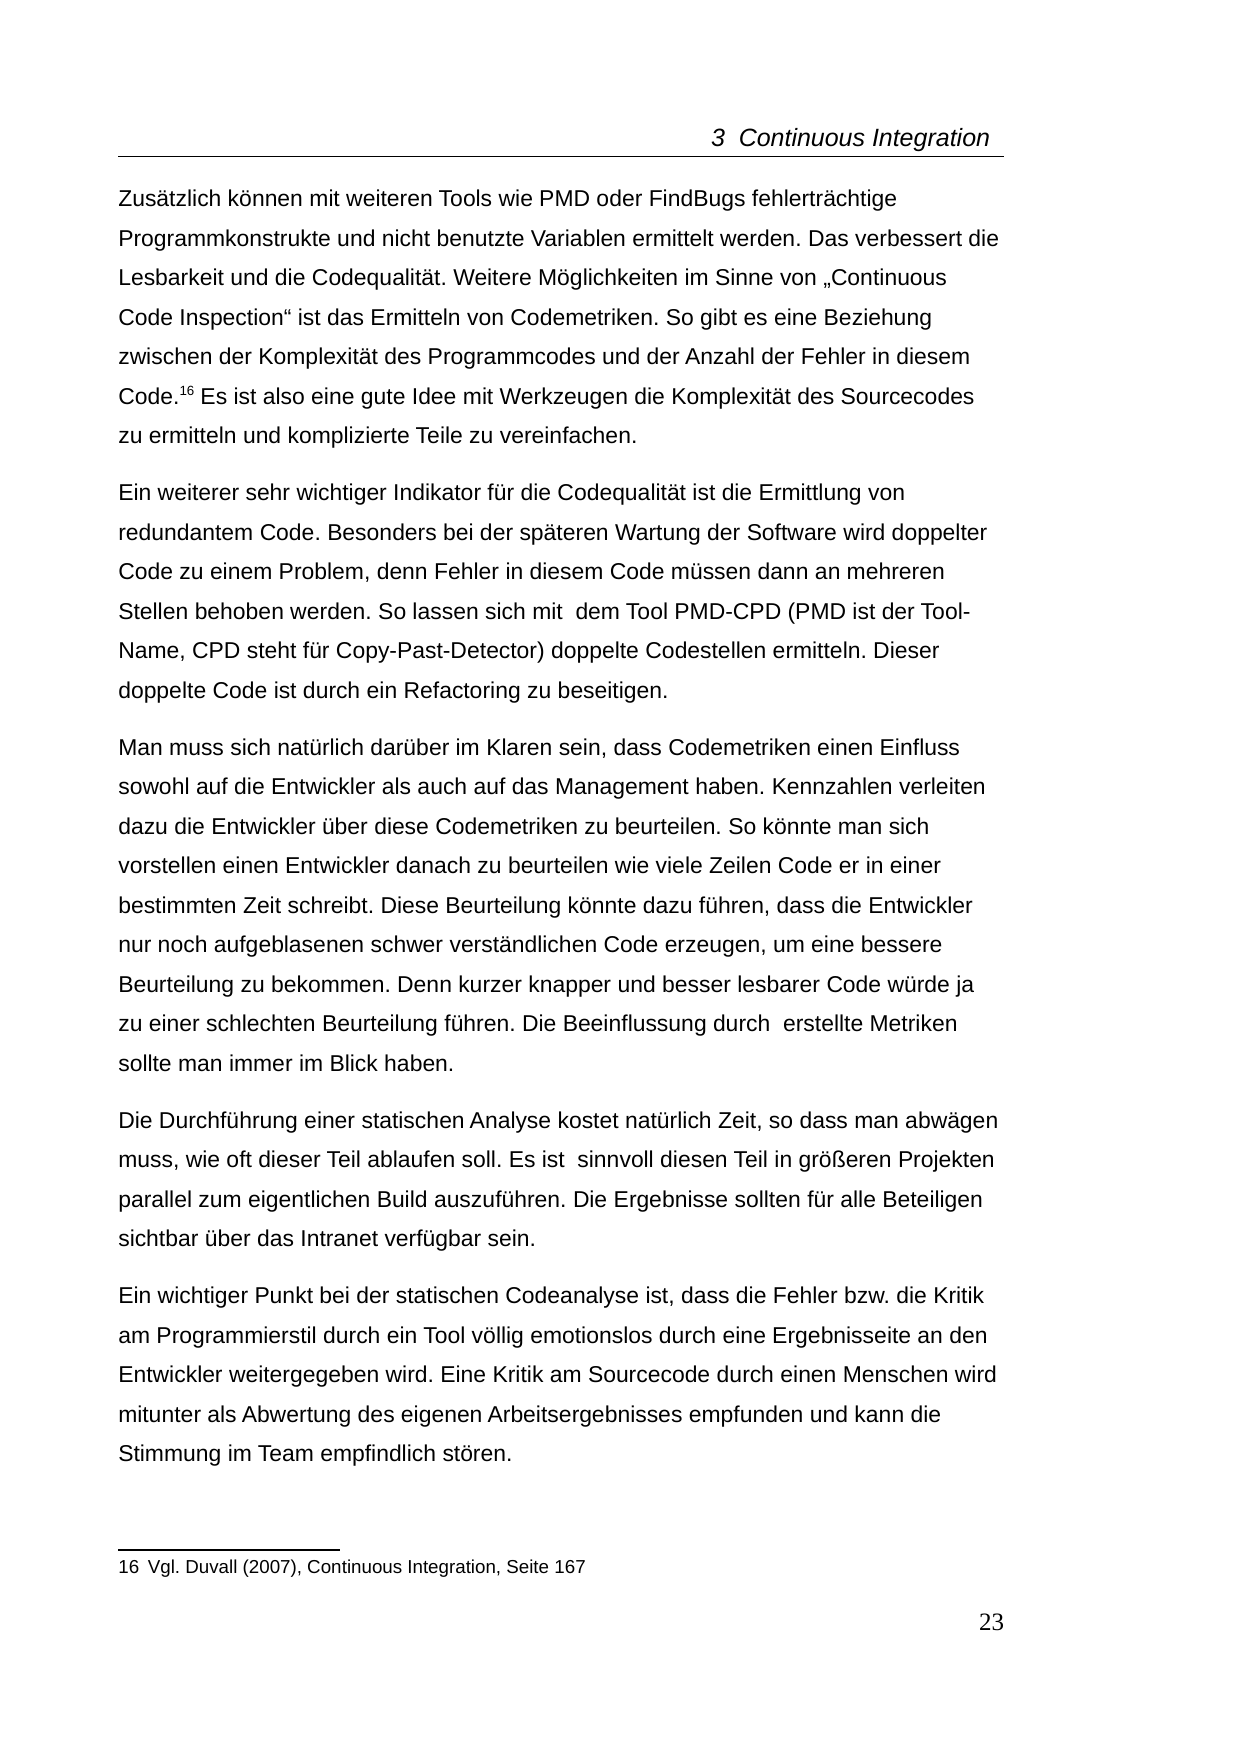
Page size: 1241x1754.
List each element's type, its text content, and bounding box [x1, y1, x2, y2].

text Ein weiterer sehr wichtiger Indikator für die Codequalität ist die Ermittlung von redundantem Code. Besonders bei der späteren Wartung der Software wird doppelter Code zu einem Problem, denn Fehler in diesem Code müssen dann an mehreren Stellen behoben werden. So lassen sich mit dem Tool PMD-CPD (PMD ist der Tool-Name, CPD steht für Copy-Past-Detector) doppelte Codestellen ermitteln. Dieser doppelte Code ist durch ein Refactoring zu beseitigen. [118, 479, 1004, 703]
text Die Durchführung einer statischen Analyse kostet natürlich Zeit, so dass man abwägen muss, wie oft dieser Teil ablaufen soll. Es ist sinnvoll diesen Teil in größeren Projekten parallel zum eigentlichen Build auszuführen. Die Ergebnisse sollten für alle Beteiligen sichtbar über das Intranet verfügbar sein. [118, 1107, 1004, 1252]
text Man muss sich natürlich darüber im Klaren sein, dass Codemetriken einen Einfluss sowohl auf die Entwickler als auch auf das Management haben. Kennzahlen verleiten dazu die Entwickler über diese Codemetriken zu beurteilen. So könnte man sich vorstellen einen Entwickler danach zu beurteilen wie viele Zeilen Code er in einer bestimmten Zeit schreibt. Diese Beurteilung könnte dazu führen, dass die Entwickler nur noch aufgeblasenen schwer verständlichen Code erzeugen, um eine bessere Beurteilung zu bekommen. Denn kurzer knapper und besser lesbarer Code würde ja zu einer schlechten Beurteilung führen. Die Beeinflussung durch erstellte Metriken sollte man immer im Blick haben. [118, 734, 1004, 1076]
text Zusätzlich können mit weiteren Tools wie PMD oder FindBugs fehlerträchtige Programmkonstrukte und nicht benutzte Variablen ermittelt werden. Das verbessert die Lesbarkeit und die Codequalität. Weitere Möglichkeiten im Sinne von „Continuous Code Inspection“ ist das Ermitteln von Codemetriken. So gibt es eine Beziehung zwischen der Komplexität des Programmcodes und der Anzahl der Fehler in diesem Code. Es ist also eine gute Idee mit Werkzeugen die Komplexität des Sourcecodes zu ermitteln und komplizierte Teile zu vereinfachen. [118, 185, 1004, 448]
text Vgl. Duvall (2007), Continuous Integration, Seite 167 [118, 1556, 1004, 1578]
text Ein wichtiger Punkt bei der statischen Codeanalyse ist, dass die Fehler bzw. die Kritik am Programmierstil durch ein Tool völlig emotionslos durch eine Ergebnisseite an den Entwickler weitergegeben wird. Eine Kritik am Sourcecode durch einen Menschen wird mitunter als Abwertung des eigenen Arbeitsergebnisses empfunden und kann die Stimmung im Team empfindlich stören. [118, 1282, 1004, 1467]
